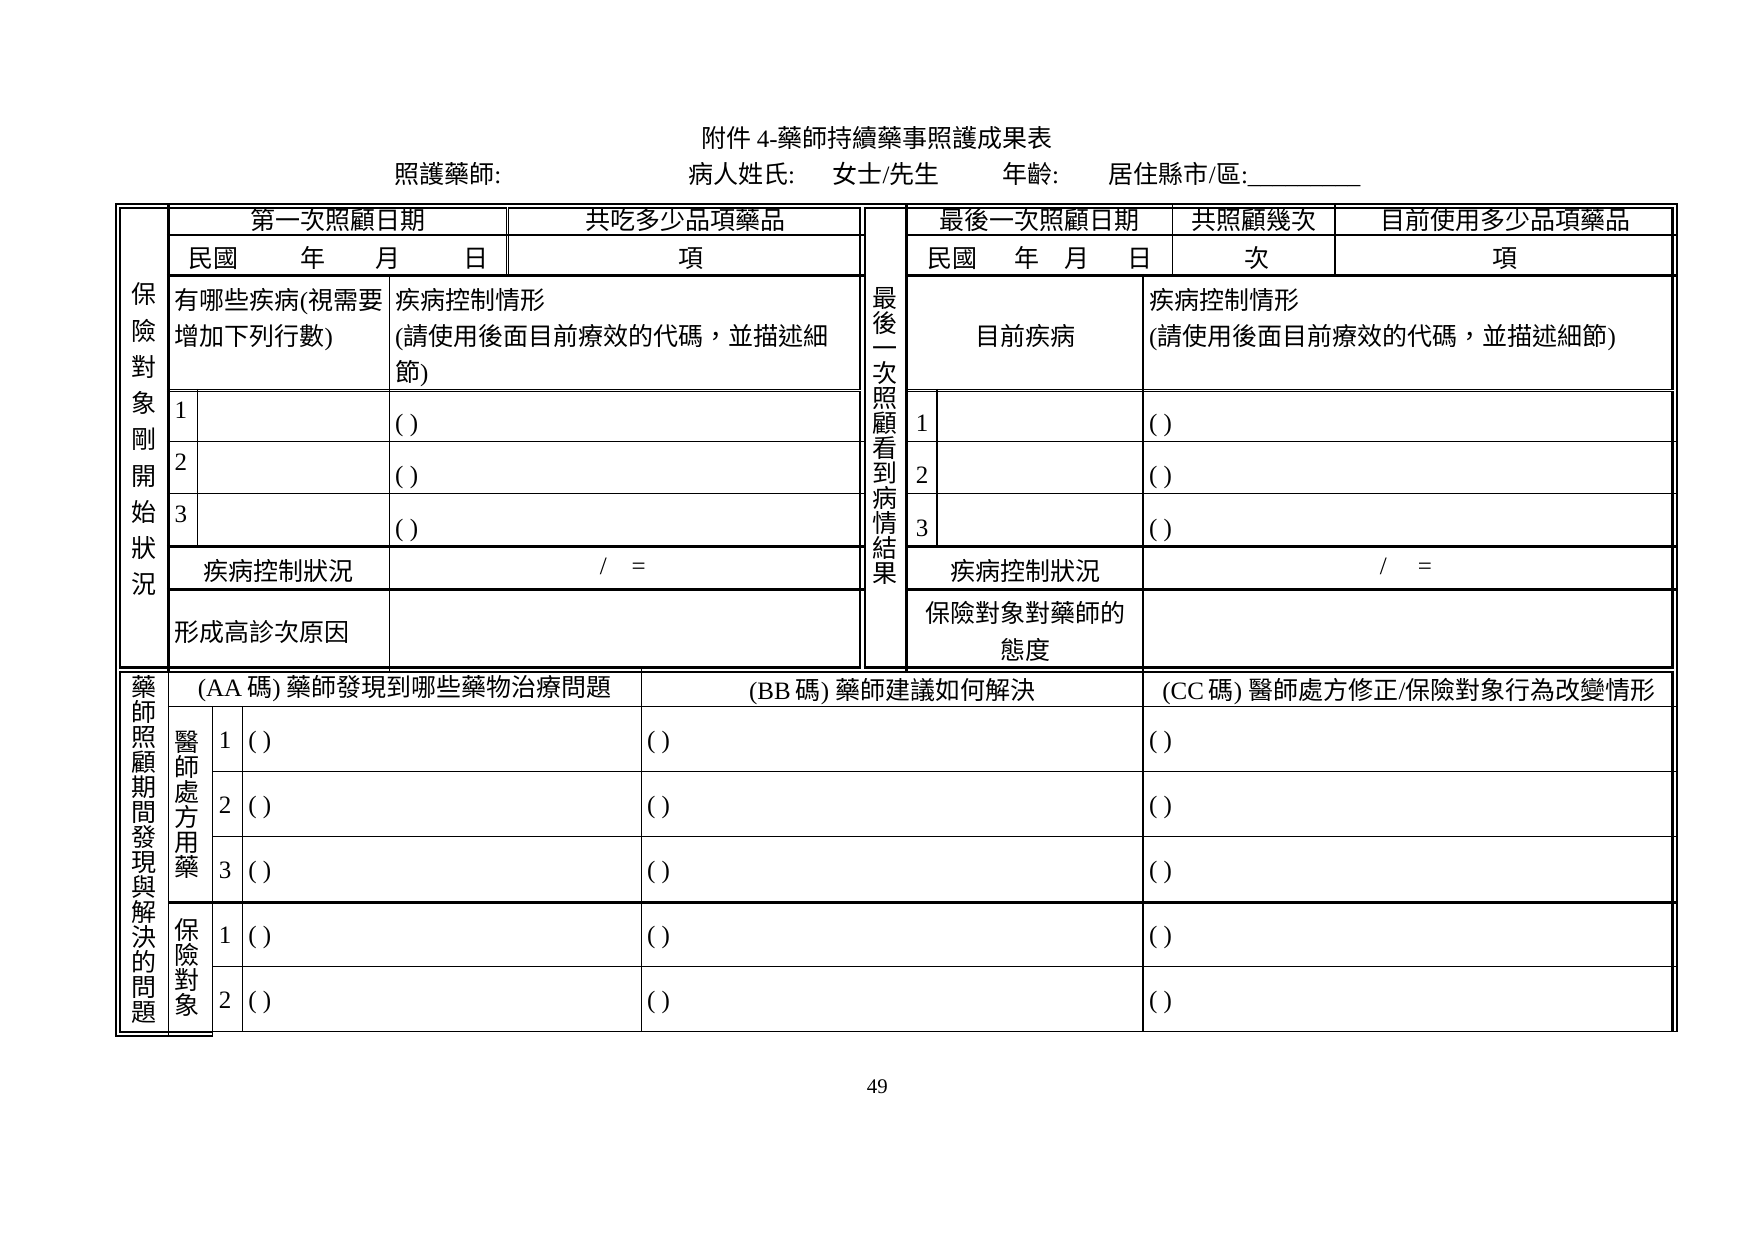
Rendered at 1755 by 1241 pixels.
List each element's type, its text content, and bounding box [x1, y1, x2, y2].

table_cell (BB碼) 藥師建議如何解決 [642, 673, 1142, 706]
table_cell [390, 591, 859, 666]
table_cell ( ) [1144, 707, 1671, 771]
table_cell 藥師照顧期間發現與解決的問題 [121, 673, 168, 1031]
table_header 共照顧幾次 [1173, 209, 1334, 234]
table_cell 3 [170, 494, 197, 545]
table_cell 1 [170, 392, 197, 441]
table_header 共吃多少品項藥品 [509, 209, 859, 234]
table_cell [1144, 591, 1671, 666]
table_cell (AA碼) 藥師發現到哪些藥物治療問題 [169, 673, 641, 706]
text 照護藥師: 病人姓氏: 女士/先生 年齡: 居住縣市/區:_________ [118, 154, 1636, 191]
table_cell ( ) [243, 707, 641, 771]
text 附件4-藥師持續藥事照護成果表 [118, 118, 1636, 154]
table_cell [198, 442, 389, 493]
table_cell 民國 年 月 日 [908, 236, 1172, 274]
table_cell ( ) [243, 967, 641, 1031]
table_cell ( ) [1144, 904, 1671, 966]
table_cell 項 [1336, 236, 1671, 274]
table_cell 疾病控制狀況 [908, 548, 1142, 588]
table_header 目前使用多少品項藥品 [1336, 209, 1671, 234]
table_cell ( ) [1144, 772, 1671, 836]
table_cell (CC碼) 醫師處方修正/保險對象行為改變情形 [1144, 673, 1671, 706]
table_cell 有哪些疾病(視需要增加下列行數) [170, 277, 389, 389]
table_cell 3 [908, 494, 936, 545]
table_cell 形成高診次原因 [170, 591, 389, 666]
table_cell 疾病控制狀況 [170, 548, 389, 588]
table_header 第一次照顧日期 [170, 209, 506, 234]
table_cell ( ) [390, 494, 859, 545]
table_cell 民國 年 月 日 [170, 236, 506, 274]
table_cell ( ) [243, 837, 641, 901]
table_cell ( ) [1144, 967, 1671, 1031]
table_cell 疾病控制情形 (請使用後面目前療效的代碼，並描述細節) [1144, 277, 1671, 389]
table_cell [938, 392, 1142, 441]
table_header 最後一次照顧日期 [908, 209, 1172, 234]
table_cell / = [1144, 548, 1671, 588]
table_cell 次 [1173, 236, 1334, 274]
table_cell [938, 494, 1142, 545]
table_cell 1 [213, 707, 242, 771]
table_header 保險對象剛開始狀況 [121, 209, 167, 666]
table_cell 2 [908, 442, 936, 493]
table_cell 疾病控制情形 (請使用後面目前療效的代碼，並描述細節) [390, 277, 859, 389]
table_cell 2 [170, 442, 197, 493]
table_cell / = [390, 548, 859, 588]
table_cell ( ) [1144, 392, 1671, 441]
table_cell 1 [908, 392, 936, 441]
table_cell ( ) [1144, 837, 1671, 901]
table_cell 保險對象對藥師的態度 [908, 591, 1142, 666]
table_cell ( ) [390, 442, 859, 493]
table_header 最後一次照顧看到病情結果 [866, 209, 905, 666]
table_cell ( ) [642, 707, 1142, 771]
table_cell ( ) [642, 837, 1142, 901]
table_cell 目前疾病 [908, 277, 1142, 389]
table_cell [198, 392, 389, 441]
table_cell ( ) [642, 904, 1142, 966]
table_cell 醫師處方用藥 [169, 707, 212, 901]
table_cell ( ) [1144, 442, 1671, 493]
table_cell 2 [213, 772, 242, 836]
table_cell [198, 494, 389, 545]
table_cell [938, 442, 1142, 493]
table_cell ( ) [642, 967, 1142, 1031]
table_cell [642, 666, 905, 671]
table_cell ( ) [243, 904, 641, 966]
table_cell 3 [213, 837, 242, 901]
table_cell ( ) [243, 772, 641, 836]
table_cell ( ) [642, 772, 1142, 836]
table_cell 保險對象用藥行為 [169, 904, 212, 1031]
table_cell ( ) [1144, 494, 1671, 545]
table_cell 1 [213, 904, 242, 966]
table_cell 項 [509, 236, 859, 274]
table_cell ( ) [390, 392, 859, 441]
table_cell 2 [213, 967, 242, 1031]
